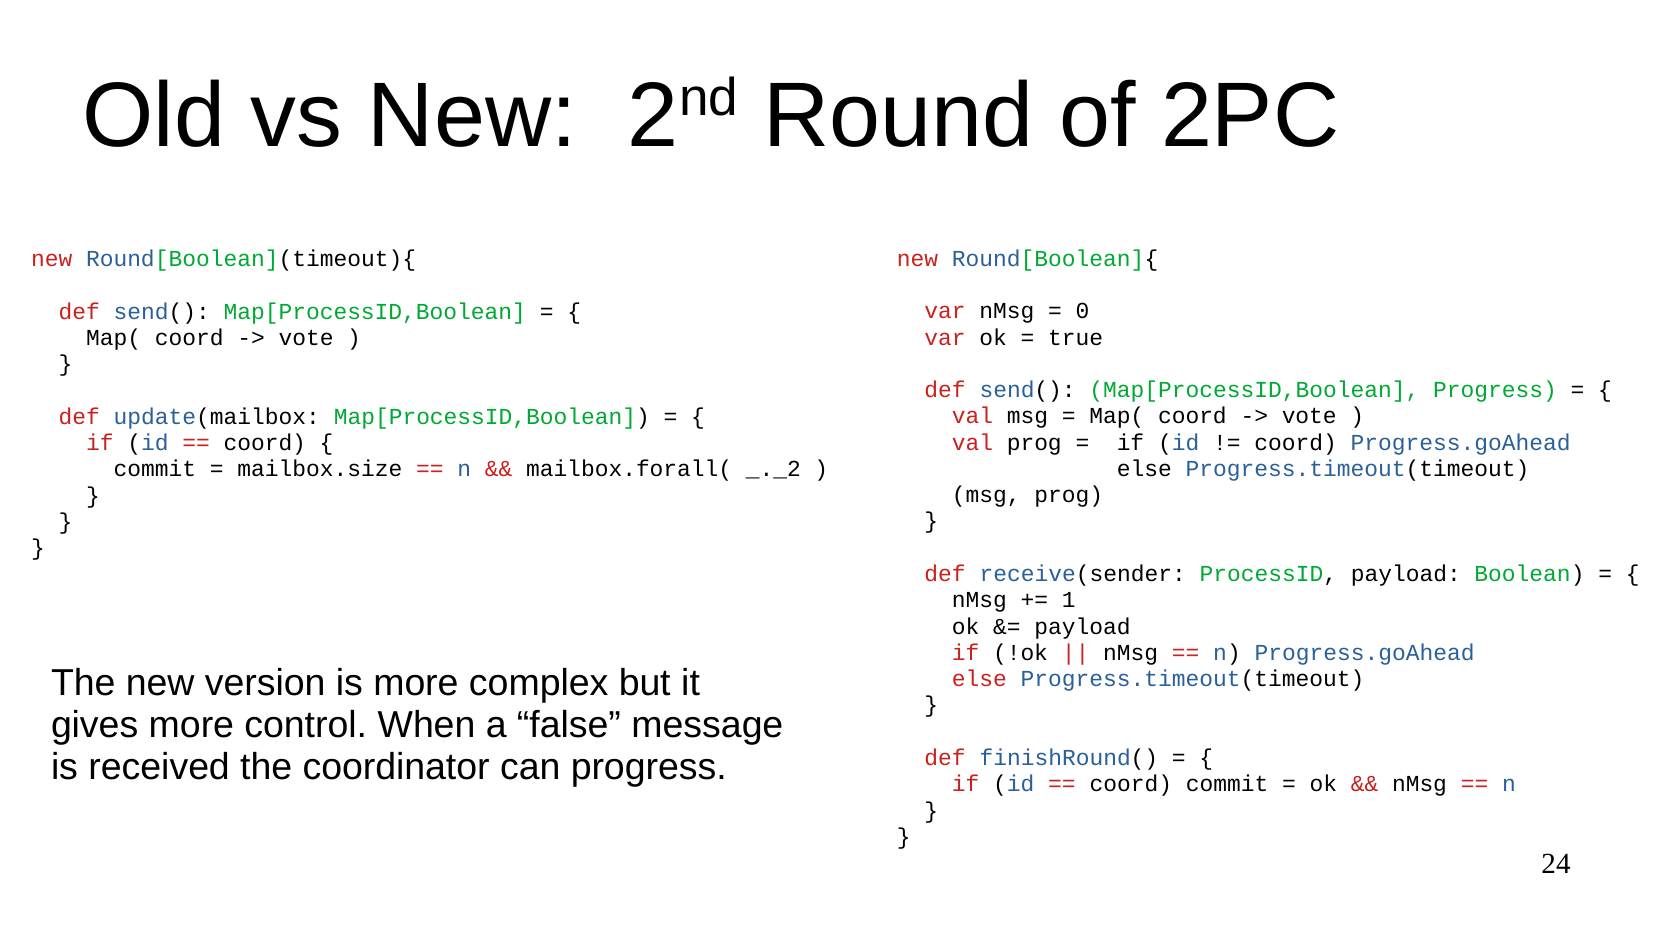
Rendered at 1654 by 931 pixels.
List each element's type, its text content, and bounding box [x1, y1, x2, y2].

title Old vs New: 2nd Round of 2PC [82, 37, 1571, 193]
text_box new Round[Boolean]{ var nMsg = 0 var ok = true def send(): (Map[ProcessID,Boolean], Progress) = { val msg = Map( coord -> vote ) val prog = if (id != coord) Progress.goAhead else Progress.timeout(timeout) (msg, prog) } def receive(sender: ProcessID, payload: Boolean) = { nMsg += 1 ok &= payload if (!ok || nMsg == n) Progress.goAhead else Progress.timeout(timeout) } def finishRound() = { if (id == coord) commit = ok && nMsg == n } } [882, 239, 1654, 859]
text_box new Round[Boolean](timeout){ def send(): Map[ProcessID,Boolean] = { Map( coord -> vote ) } def update(mailbox: Map[ProcessID,Boolean]) = { if (id == coord) { commit = mailbox.size == n && mailbox.forall( _._2 ) } } } [16, 240, 872, 571]
text_box The new version is more complex but it gives more control. When a “false” message is received the coordinator can progress. [36, 654, 802, 880]
